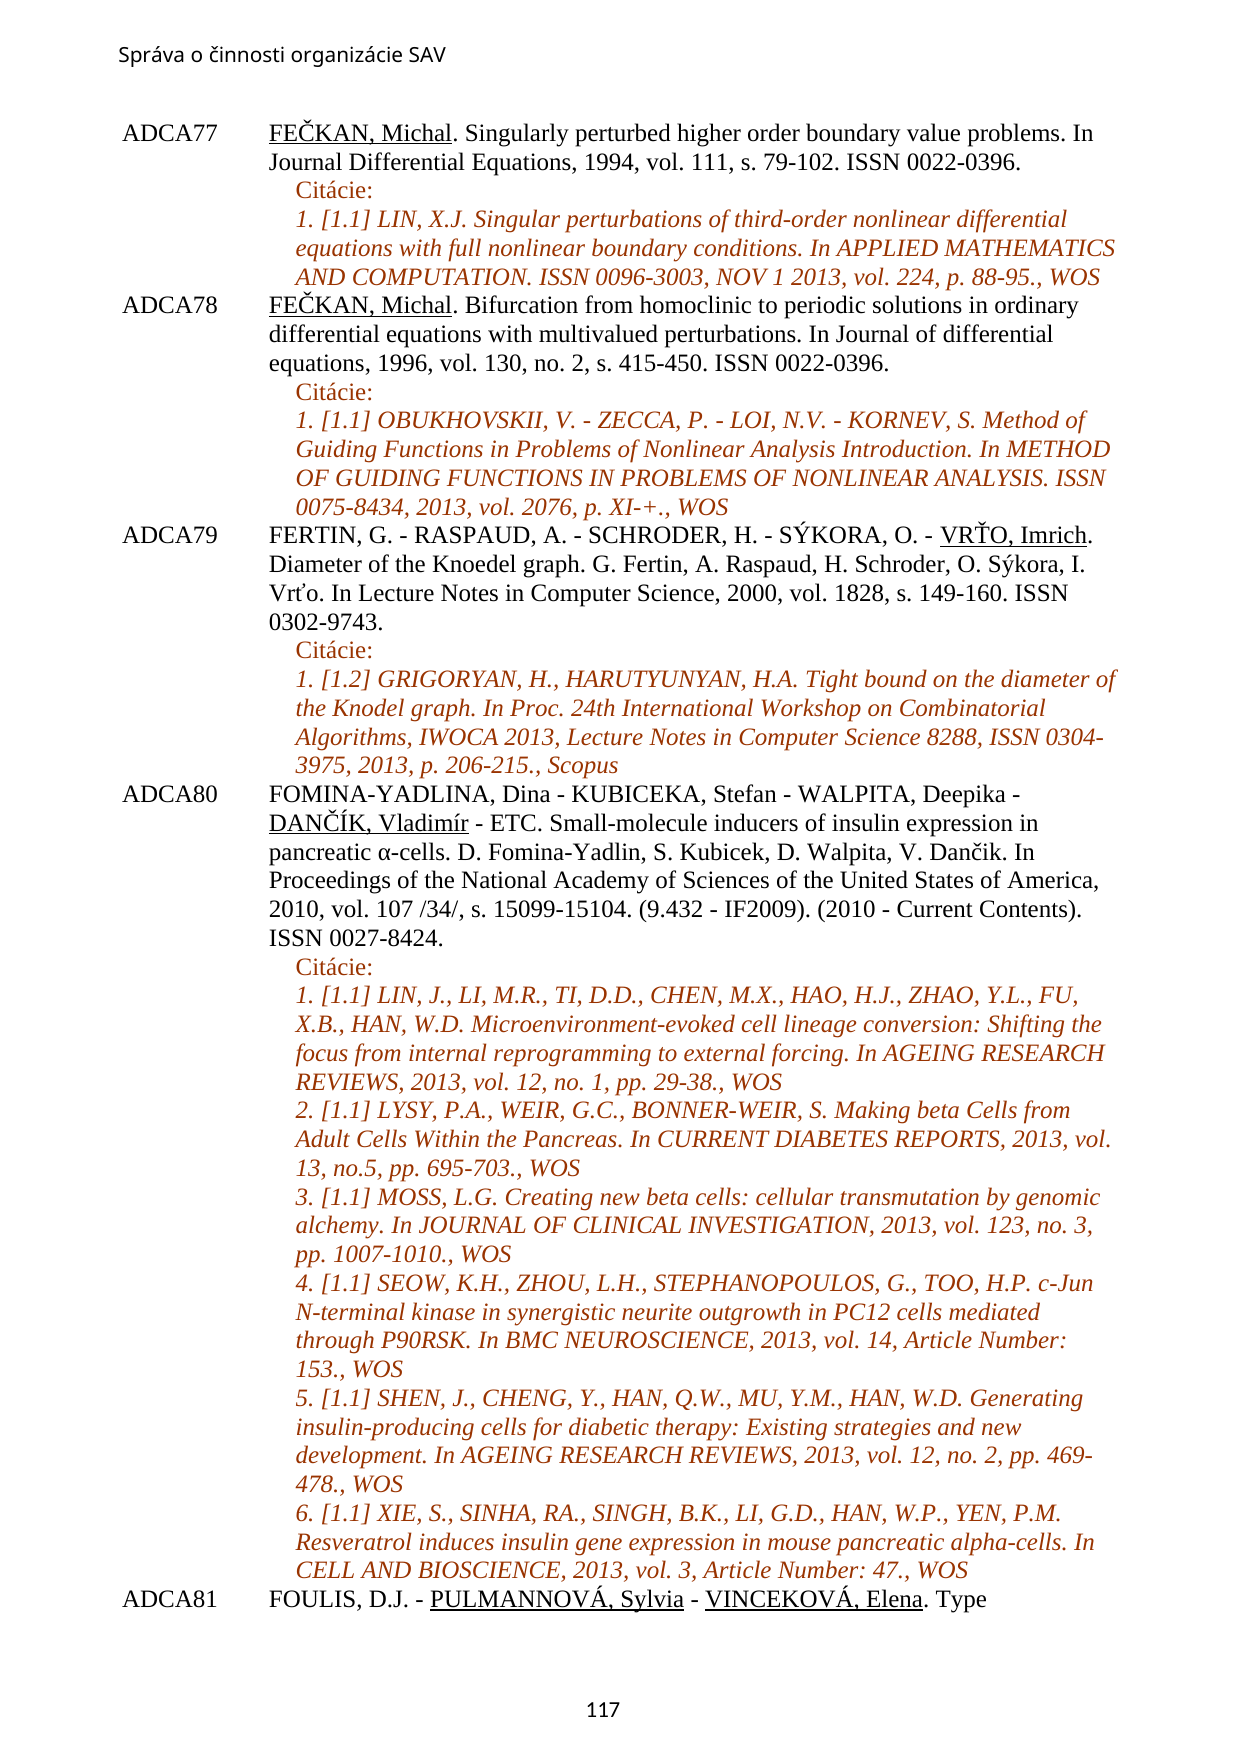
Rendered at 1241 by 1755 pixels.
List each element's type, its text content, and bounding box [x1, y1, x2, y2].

table_header ADCA77 [122, 118, 269, 176]
text 1. [1.1] OBUKHOVSKII, V. - ZECCA, P. - LOI, N.V. - KORNEV, S. Method of Guiding Functions in Problems of Nonlinear Analysis Introduction. In METHOD OF GUIDING FUNCTIONS IN PROBLEMS OF NONLINEAR ANALYSIS. ISSN 0075-8434, 2013, vol. 2076, p. XI-+., WOS [295, 406, 1122, 521]
text 1. [1.1] LIN, X.J. Singular perturbations of third-order nonlinear differential equations with full nonlinear boundary conditions. In APPLIED MATHEMATICS AND COMPUTATION. ISSN 0096-3003, NOV 1 2013, vol. 224, p. 88-95., WOS [295, 204, 1122, 291]
text 6. [1.1] XIE, S., SINHA, RA., SINGH, B.K., LI, G.D., HAN, W.P., YEN, P.M. Resveratrol induces insulin gene expression in mouse pancreatic alpha-cells. In CELL AND BIOSCIENCE, 2013, vol. 3, Article Number: 47., WOS [295, 1498, 1122, 1584]
text 1. [1.1] LIN, J., LI, M.R., TI, D.D., CHEN, M.X., HAO, H.J., ZHAO, Y.L., FU, X.B., HAN, W.D. Microenvironment-evoked cell lineage conversion: Shifting the focus from internal reprogramming to external forcing. In AGEING RESEARCH REVIEWS, 2013, vol. 12, no. 1, pp. 29-38., WOS [295, 981, 1122, 1096]
text Citácie: [295, 636, 1122, 664]
text Citácie: [295, 377, 1122, 406]
table_header FERTIN, G. - RASPAUD, A. - SCHRODER, H. - SÝKORA, O. - VRŤO, Imrich. Diameter of the Knoedel graph. G. Fertin, A. Raspaud, H. Schroder, O. Sýkora, I. Vrťo. In Lecture Notes in Computer Science, 2000, vol. 1828, s. 149-160. ISSN 0302-9743. [269, 521, 1122, 636]
text 4. [1.1] SEOW, K.H., ZHOU, L.H., STEPHANOPOULOS, G., TOO, H.P. c-Jun N-terminal kinase in synergistic neurite outgrowth in PC12 cells mediated through P90RSK. In BMC NEUROSCIENCE, 2013, vol. 14, Article Number: 153., WOS [295, 1268, 1122, 1383]
text 5. [1.1] SHEN, J., CHENG, Y., HAN, Q.W., MU, Y.M., HAN, W.D. Generating insulin-producing cells for diabetic therapy: Existing strategies and new development. In AGEING RESEARCH REVIEWS, 2013, vol. 12, no. 2, pp. 469-478., WOS [295, 1383, 1122, 1498]
table_header FOULIS, D.J. - PULMANNOVÁ, Sylvia - VINCEKOVÁ, Elena. Type [269, 1584, 1122, 1613]
table_header ADCA80 [122, 779, 269, 952]
text 1. [1.2] GRIGORYAN, H., HARUTYUNYAN, H.A. Tight bound on the diameter of the Knodel graph. In Proc. 24th International Workshop on Combinatorial Algorithms, IWOCA 2013, Lecture Notes in Computer Science 8288, ISSN 0304-3975, 2013, p. 206-215., Scopus [295, 664, 1122, 779]
table_header FEČKAN, Michal. Bifurcation from homoclinic to periodic solutions in ordinary differential equations with multivalued perturbations. In Journal of differential equations, 1996, vol. 130, no. 2, s. 415-450. ISSN 0022-0396. [269, 291, 1122, 377]
table_header FOMINA-YADLINA, Dina - KUBICEKA, Stefan - WALPITA, Deepika - DANČÍK, Vladimír - ETC. Small-molecule inducers of insulin expression in pancreatic α-cells. D. Fomina-Yadlin, S. Kubicek, D. Walpita, V. Dančik. In Proceedings of the National Academy of Sciences of the United States of America, 2010, vol. 107 /34/, s. 15099-15104. (9.432 - IF2009). (2010 - Current Contents). ISSN 0027-8424. [269, 779, 1122, 952]
table_header ADCA78 [122, 291, 269, 377]
text 2. [1.1] LYSY, P.A., WEIR, G.C., BONNER-WEIR, S. Making beta Cells from Adult Cells Within the Pancreas. In CURRENT DIABETES REPORTS, 2013, vol. 13, no.5, pp. 695-703., WOS [295, 1096, 1122, 1182]
table_header ADCA81 [122, 1584, 269, 1613]
text Citácie: [295, 952, 1122, 981]
text Citácie: [295, 176, 1122, 204]
text 3. [1.1] MOSS, L.G. Creating new beta cells: cellular transmutation by genomic alchemy. In JOURNAL OF CLINICAL INVESTIGATION, 2013, vol. 123, no. 3, pp. 1007-1010., WOS [295, 1182, 1122, 1268]
table_header FEČKAN, Michal. Singularly perturbed higher order boundary value problems. In Journal Differential Equations, 1994, vol. 111, s. 79-102. ISSN 0022-0396. [269, 118, 1122, 176]
table_header ADCA79 [122, 521, 269, 636]
